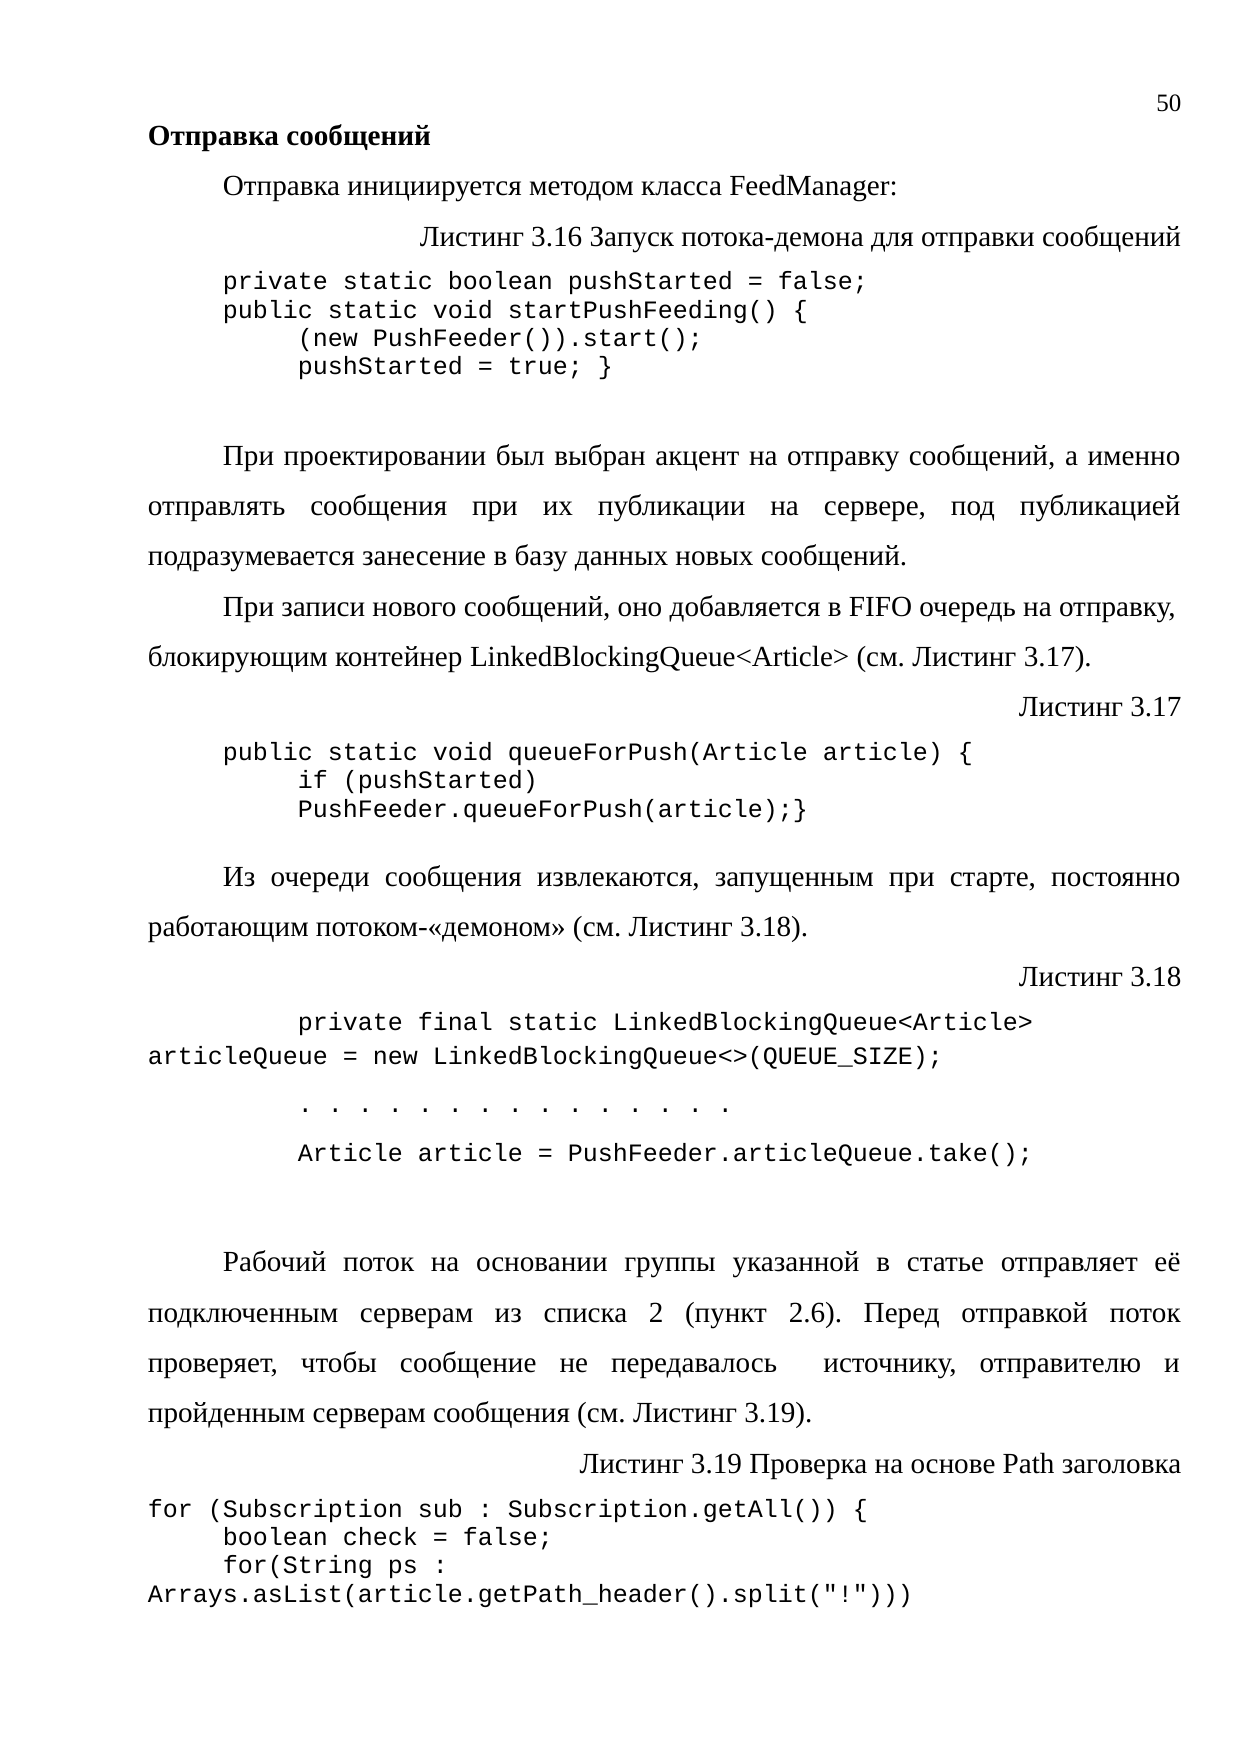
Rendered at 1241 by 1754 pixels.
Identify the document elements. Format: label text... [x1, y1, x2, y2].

text . . . . . . . . . . . . . . . [148, 1092, 1181, 1120]
text Рабочий поток на основании группы указанной в статье отправляет её подключенным серверам из списка 2 (пункт 2.6). Перед отправкой поток проверяет, чтобы сообщение не передавалось источнику, отправителю и пройденным серверам сообщения (см. Листинг 3.19). [148, 1244, 1181, 1429]
text private static boolean pushStarted = false; [148, 269, 1181, 297]
text Отправка инициируется методом класса FeedManager: [148, 168, 1181, 202]
text private final static LinkedBlockingQueue<Article> articleQueue = new LinkedBlockingQueue<>(QUEUE_SIZE); [148, 1009, 1181, 1072]
text PushFeeder.queueForPush(article);} [148, 796, 1181, 824]
text public static void startPushFeeding() { [148, 297, 1181, 326]
text if (pushStarted) [148, 768, 1181, 796]
text При проектировании был выбран акцент на отправку сообщений, а именно отправлять сообщения при их публикации на сервере, под публикацией подразумевается занесение в базу данных новых сообщений. [148, 438, 1181, 572]
text (new PushFeeder()).start(); [148, 326, 1181, 354]
text public static void queueForPush(Article article) { [148, 739, 1181, 768]
text for(String ps : Arrays.asList(article.getPath_header().split("!"))) [148, 1553, 1181, 1609]
text Article article = PushFeeder.articleQueue.take(); [148, 1141, 1181, 1169]
text Листинг 3.17 [148, 689, 1181, 723]
text Листинг 3.18 [148, 959, 1181, 993]
text Из очереди сообщения извлекаются, запущенным при старте, постоянно работающим потоком-«демоном» (см. Листинг 3.18). [148, 859, 1181, 942]
text Отправка сообщений [148, 118, 1181, 152]
text Листинг 3.19 Проверка на основе Path заголовка [148, 1446, 1181, 1479]
text pushStarted = true; } [148, 354, 1181, 382]
text boolean check = false; [148, 1524, 1181, 1553]
text Листинг 3.16 Запуск потока-демона для отправки сообщений [148, 219, 1181, 252]
text При записи нового сообщений, оно добавляется в FIFO очередь на отправку, блокирующим контейнер LinkedBlockingQueue<Article> (см. Листинг 3.17). [148, 589, 1181, 672]
text for (Subscription sub : Subscription.getAll()) { [148, 1496, 1181, 1524]
